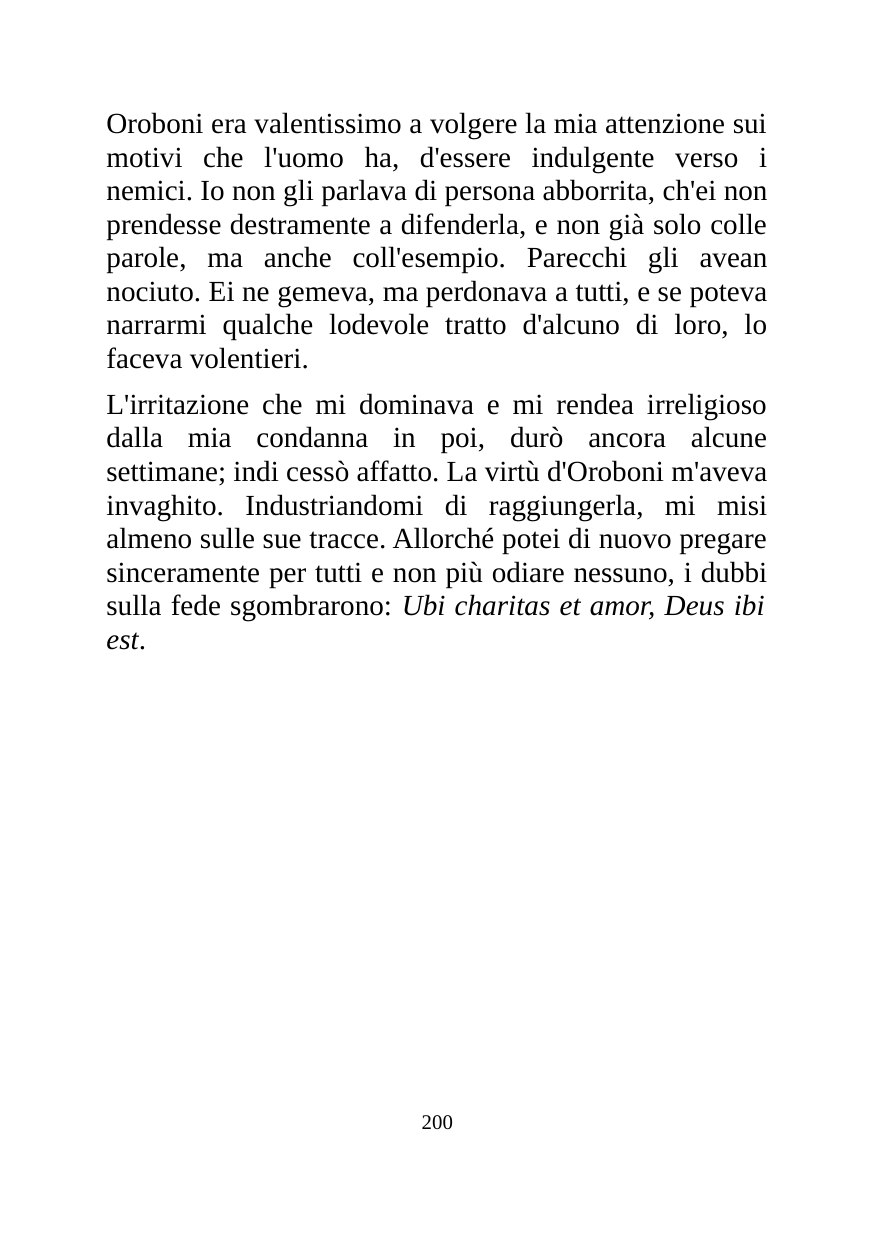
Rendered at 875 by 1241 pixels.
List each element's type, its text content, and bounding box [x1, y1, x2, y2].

text L'irritazione che mi dominava e mi rendea irreligioso dalla mia condanna in poi, durò ancora alcune settimane; indi cessò affatto. La virtù d'Oroboni m'aveva invaghito. Industriandomi di raggiungerla, mi misi almeno sulle sue tracce. Allorché potei di nuovo pregare sinceramente per tutti e non più odiare nessuno, i dubbi sulla fede sgombrarono: Ubi charitas et amor, Deus ibi est. [106, 387, 768, 655]
text Oroboni era valentissimo a volgere la mia attenzione sui motivi che l'uomo ha, d'essere indulgente verso i nemici. Io non gli parlava di persona abborrita, ch'ei non prendesse destramente a difenderla, e non già solo colle parole, ma anche coll'esempio. Parecchi gli avean nociuto. Ei ne gemeva, ma perdonava a tutti, e se poteva narrarmi qualche lodevole tratto d'alcuno di loro, lo faceva volentieri. [106, 106, 768, 374]
